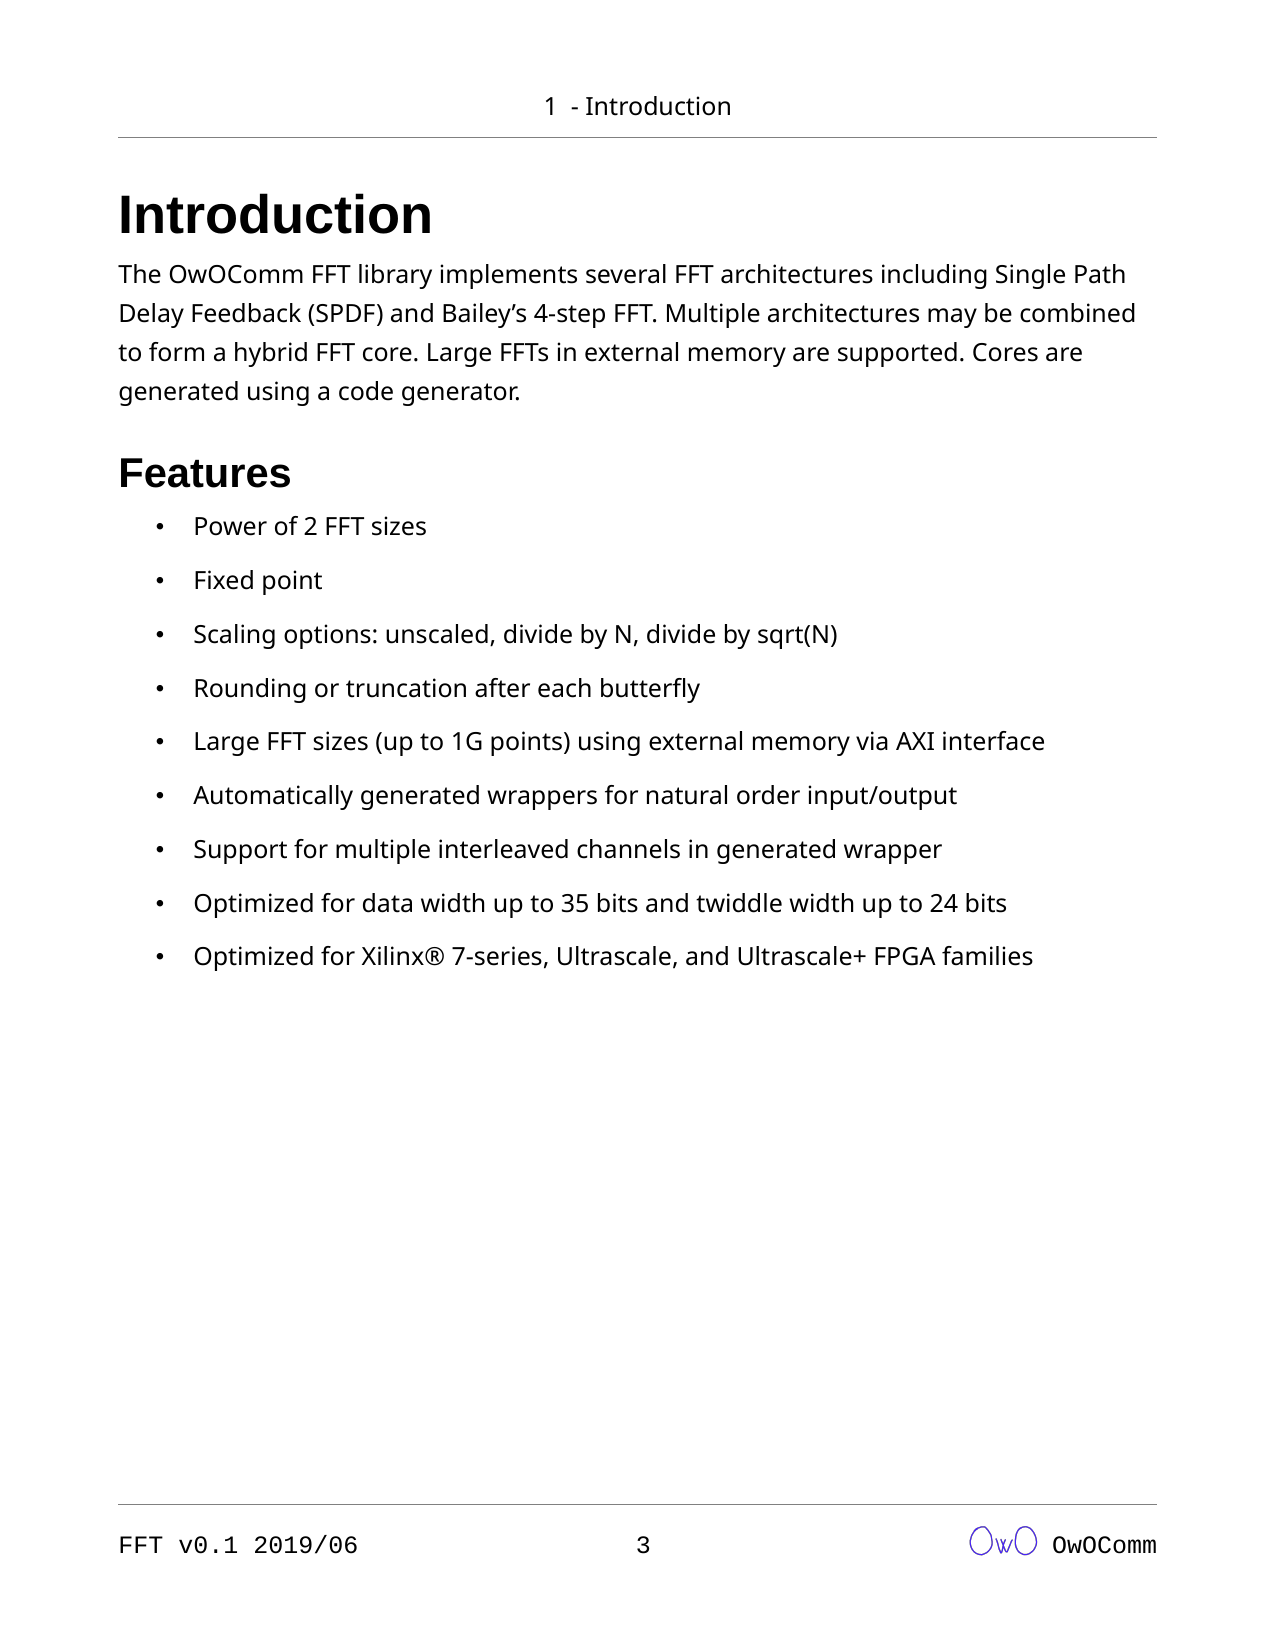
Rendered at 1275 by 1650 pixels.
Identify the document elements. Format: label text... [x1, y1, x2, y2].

list Scaling options: unscaled, divide by N, divide by sqrt(N) [156, 617, 1157, 651]
list Optimized for Xilinx® 7-series, Ultrascale, and Ultrascale+ FPGA families [156, 939, 1157, 973]
list Optimized for data width up to 35 bits and twiddle width up to 24 bits [156, 885, 1157, 919]
list Automatically generated wrappers for natural order input/output [156, 778, 1157, 812]
list Support for multiple interleaved channels in generated wrapper [156, 832, 1157, 866]
list Rounding or truncation after each butterfly [156, 670, 1157, 704]
text The OwOComm FFT library implements several FFT architectures including Single Path Delay Feedback (SPDF) and Bailey’s 4-step FFT. Multiple architectures may be combined to form a hybrid FFT core. Large FFTs in external memory are supported. Cores are generated using a code generator. [118, 257, 1157, 408]
picture [960, 1512, 1049, 1566]
subtitle Features [118, 449, 1157, 497]
list Fixed point [156, 563, 1157, 597]
subtitle Introduction [118, 182, 1157, 244]
list Large FFT sizes (up to 1G points) using external memory via AXI interface [156, 724, 1157, 758]
list Power of 2 FFT sizes [156, 509, 1157, 543]
